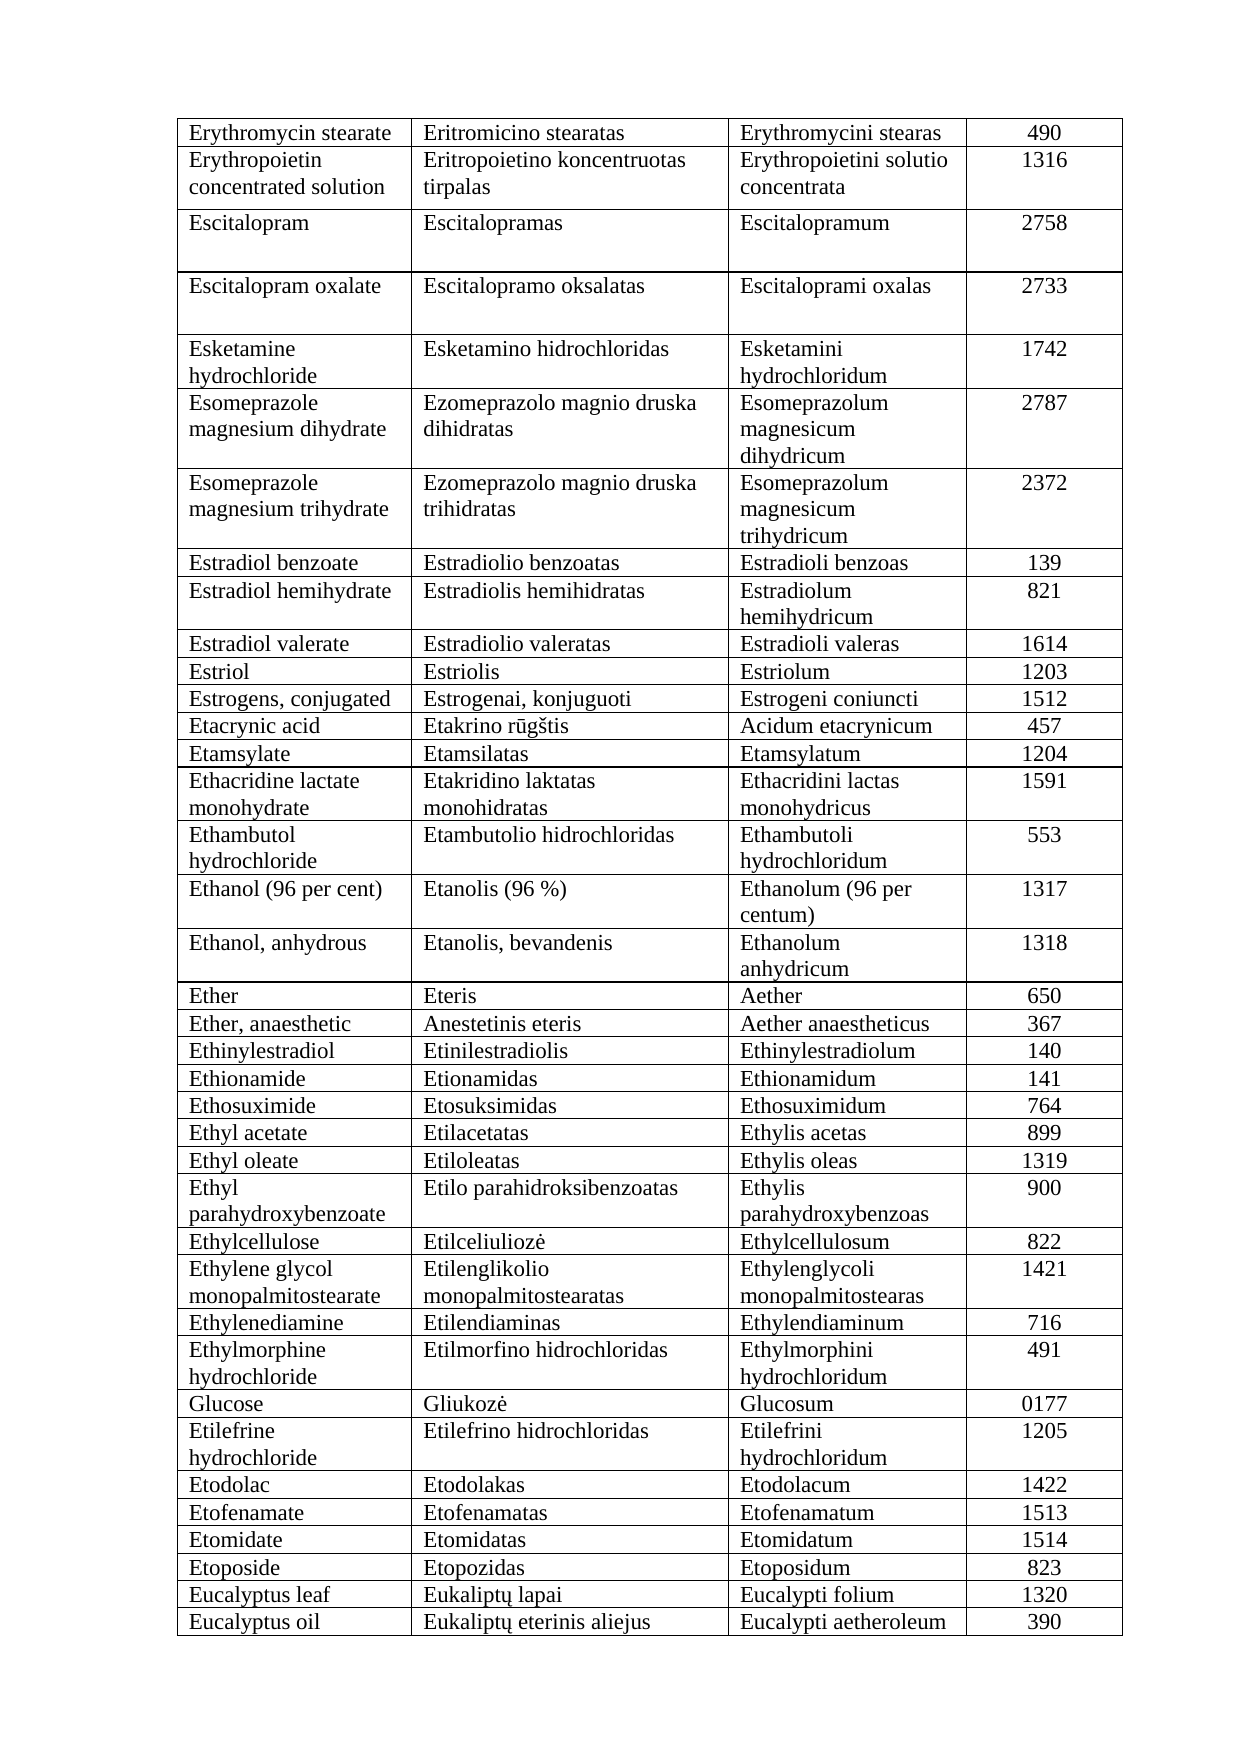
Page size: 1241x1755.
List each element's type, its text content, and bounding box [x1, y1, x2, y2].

table_cell Ethanol (96 per cent) [178, 875, 411, 928]
table_cell Etakrino rūgštis [412, 713, 728, 739]
table_cell Eteris [412, 983, 728, 1009]
table_cell Ethylis oleas [729, 1147, 966, 1173]
table_cell Esketamine hydrochloride [178, 335, 411, 388]
table_cell Esomeprazole magnesium dihydrate [178, 389, 411, 468]
table_cell Ethylcellulosum [729, 1228, 966, 1254]
table_cell Etilceliuliozė [412, 1228, 728, 1254]
table_cell Ethosuximidum [729, 1092, 966, 1118]
table_cell 2787 [967, 389, 1122, 468]
table_cell Etilo parahidroksibenzoatas [412, 1174, 728, 1227]
table_cell Etilefrine hydrochloride [178, 1418, 411, 1470]
table_cell Ether, anaesthetic [178, 1010, 411, 1036]
table_cell Ethyl acetate [178, 1119, 411, 1146]
table_cell Eritromicino stearatas [412, 119, 728, 146]
table_cell Acidum etacrynicum [729, 713, 966, 739]
table_cell 1320 [967, 1581, 1122, 1607]
table_cell Etoposidum [729, 1554, 966, 1580]
table_cell Etionamidas [412, 1065, 728, 1091]
table_cell Ethylendiaminum [729, 1309, 966, 1335]
table_cell Ethanolum anhydricum [729, 929, 966, 981]
table_cell Ethylcellulose [178, 1228, 411, 1254]
table_cell 457 [967, 713, 1122, 739]
table_cell Etamsilatas [412, 740, 728, 766]
table_cell Erythromycini stearas [729, 119, 966, 146]
table_cell 139 [967, 549, 1122, 576]
table_cell Erythromycin stearate [178, 119, 411, 146]
table_cell Ethyl oleate [178, 1147, 411, 1173]
table_cell Ethylenglycoli monopalmitostearas [729, 1255, 966, 1308]
table_cell 716 [967, 1309, 1122, 1335]
table_cell Esketamino hidrochloridas [412, 335, 728, 388]
table_cell Etilendiaminas [412, 1309, 728, 1335]
table_cell Ethyl parahydroxybenzoate [178, 1174, 411, 1227]
table_cell 2733 [967, 273, 1122, 334]
table_cell 2758 [967, 210, 1122, 271]
table_cell 1316 [967, 147, 1122, 208]
table_cell Estrogeni coniuncti [729, 685, 966, 712]
table_cell Ethacridine lactate monohydrate [178, 768, 411, 820]
table_cell 367 [967, 1010, 1122, 1036]
table_cell 1513 [967, 1499, 1122, 1525]
table_cell Etilmorfino hidrochloridas [412, 1336, 728, 1389]
table_cell Ethambutoli hydrochloridum [729, 821, 966, 874]
table_cell Etodolac [178, 1471, 411, 1498]
table_cell Erythropoietin concentrated solution [178, 147, 411, 208]
table_cell Ethinylestradiolum [729, 1037, 966, 1063]
table_cell Erythropoietini solutio concentrata [729, 147, 966, 208]
table_cell Etodolakas [412, 1471, 728, 1498]
table_cell Ezomeprazolo magnio druska trihidratas [412, 469, 728, 548]
table_cell Etinilestradiolis [412, 1037, 728, 1063]
table_cell Etomidatum [729, 1526, 966, 1552]
table_cell Etamsylate [178, 740, 411, 766]
table_cell Escitalopramo oksalatas [412, 273, 728, 334]
table_cell Aether [729, 983, 966, 1009]
table_cell 821 [967, 577, 1122, 629]
table_cell Etilefrino hidrochloridas [412, 1418, 728, 1470]
table_cell Estrogenai, konjuguoti [412, 685, 728, 712]
table_cell 1318 [967, 929, 1122, 981]
table_cell 1205 [967, 1418, 1122, 1470]
table_cell Ethylene glycol monopalmitostearate [178, 1255, 411, 1308]
table_cell 1319 [967, 1147, 1122, 1173]
table_cell Etofenamate [178, 1499, 411, 1525]
table_cell Escitalopram [178, 210, 411, 271]
table_cell Estradiol valerate [178, 630, 411, 657]
table_cell Estradiolio benzoatas [412, 549, 728, 576]
table_cell Etopozidas [412, 1554, 728, 1580]
table_cell Escitalopram oxalate [178, 273, 411, 334]
table_cell 1614 [967, 630, 1122, 657]
table_cell 1203 [967, 658, 1122, 684]
table_cell Etofenamatas [412, 1499, 728, 1525]
table_cell Ethambutol hydrochloride [178, 821, 411, 874]
table_cell Ether [178, 983, 411, 1009]
table_cell Estradiolis hemihidratas [412, 577, 728, 629]
table_cell 1422 [967, 1471, 1122, 1498]
table_cell Anestetinis eteris [412, 1010, 728, 1036]
table_cell Etanolis, bevandenis [412, 929, 728, 981]
table_cell Eucalypti folium [729, 1581, 966, 1607]
table_cell Etiloleatas [412, 1147, 728, 1173]
table_cell Estrogens, conjugated [178, 685, 411, 712]
table_cell Ethanol, anhydrous [178, 929, 411, 981]
table_cell Estriol [178, 658, 411, 684]
table_cell 141 [967, 1065, 1122, 1091]
table_cell Etomidate [178, 1526, 411, 1552]
table_cell Estradioli benzoas [729, 549, 966, 576]
table_cell Ethylis parahydroxybenzoas [729, 1174, 966, 1227]
table_cell 764 [967, 1092, 1122, 1118]
table_cell Ethanolum (96 per centum) [729, 875, 966, 928]
table_cell Etosuksimidas [412, 1092, 728, 1118]
table_cell Estriolis [412, 658, 728, 684]
table_cell Ethylmorphine hydrochloride [178, 1336, 411, 1389]
table_cell 553 [967, 821, 1122, 874]
table_cell Estradiolio valeratas [412, 630, 728, 657]
table_cell 1591 [967, 768, 1122, 820]
table_cell 1742 [967, 335, 1122, 388]
table_cell 899 [967, 1119, 1122, 1146]
table_cell 823 [967, 1554, 1122, 1580]
table_cell 140 [967, 1037, 1122, 1063]
table_cell Etilefrini hydrochloridum [729, 1418, 966, 1470]
table_cell Escitaloprami oxalas [729, 273, 966, 334]
table_cell Eritropoietino koncentruotas tirpalas [412, 147, 728, 208]
table_cell Ethionamidum [729, 1065, 966, 1091]
table_cell Esketamini hydrochloridum [729, 335, 966, 388]
table_cell Glucosum [729, 1390, 966, 1417]
table_cell Escitalopramum [729, 210, 966, 271]
table_cell 1317 [967, 875, 1122, 928]
table_cell 1421 [967, 1255, 1122, 1308]
table_cell Ezomeprazolo magnio druska dihidratas [412, 389, 728, 468]
table_cell Ethinylestradiol [178, 1037, 411, 1063]
table_cell Estradioli valeras [729, 630, 966, 657]
table_cell Ethylis acetas [729, 1119, 966, 1146]
table_cell Estradiol hemihydrate [178, 577, 411, 629]
table_cell Etacrynic acid [178, 713, 411, 739]
table_cell Ethylmorphini hydrochloridum [729, 1336, 966, 1389]
table_cell Aether anaestheticus [729, 1010, 966, 1036]
table_cell Escitalopramas [412, 210, 728, 271]
table_cell Ethosuximide [178, 1092, 411, 1118]
table_cell Estradiol benzoate [178, 549, 411, 576]
table_cell Estriolum [729, 658, 966, 684]
table_cell Etomidatas [412, 1526, 728, 1552]
table_cell Ethionamide [178, 1065, 411, 1091]
table_cell Esomeprazolum magnesicum trihydricum [729, 469, 966, 548]
table_cell 1514 [967, 1526, 1122, 1552]
table_cell 2372 [967, 469, 1122, 548]
table_cell 1204 [967, 740, 1122, 766]
table_cell 650 [967, 983, 1122, 1009]
table_cell Etilenglikolio monopalmitostearatas [412, 1255, 728, 1308]
table_cell Estradiolum hemihydricum [729, 577, 966, 629]
table_cell Glucose [178, 1390, 411, 1417]
table_cell Etoposide [178, 1554, 411, 1580]
table_cell Esomeprazolum magnesicum dihydricum [729, 389, 966, 468]
table_cell Esomeprazole magnesium trihydrate [178, 469, 411, 548]
table_cell Ethylenediamine [178, 1309, 411, 1335]
table_cell 390 [967, 1608, 1122, 1635]
table_cell Ethacridini lactas monohydricus [729, 768, 966, 820]
table_cell Etofenamatum [729, 1499, 966, 1525]
table_cell Etanolis (96 %) [412, 875, 728, 928]
table_cell 490 [967, 119, 1122, 146]
table_cell Eukaliptų eterinis aliejus [412, 1608, 728, 1635]
table_cell 900 [967, 1174, 1122, 1227]
table_cell Eukaliptų lapai [412, 1581, 728, 1607]
table_cell Etakridino laktatas monohidratas [412, 768, 728, 820]
table_cell Gliukozė [412, 1390, 728, 1417]
table_cell Etodolacum [729, 1471, 966, 1498]
table_cell 0177 [967, 1390, 1122, 1417]
table_cell 1512 [967, 685, 1122, 712]
table_cell Etambutolio hidrochloridas [412, 821, 728, 874]
table_cell 822 [967, 1228, 1122, 1254]
table_cell Eucalypti aetheroleum [729, 1608, 966, 1635]
table_cell 491 [967, 1336, 1122, 1389]
table_cell Etamsylatum [729, 740, 966, 766]
table_cell Eucalyptus oil [178, 1608, 411, 1635]
table_cell Eucalyptus leaf [178, 1581, 411, 1607]
table_cell Etilacetatas [412, 1119, 728, 1146]
